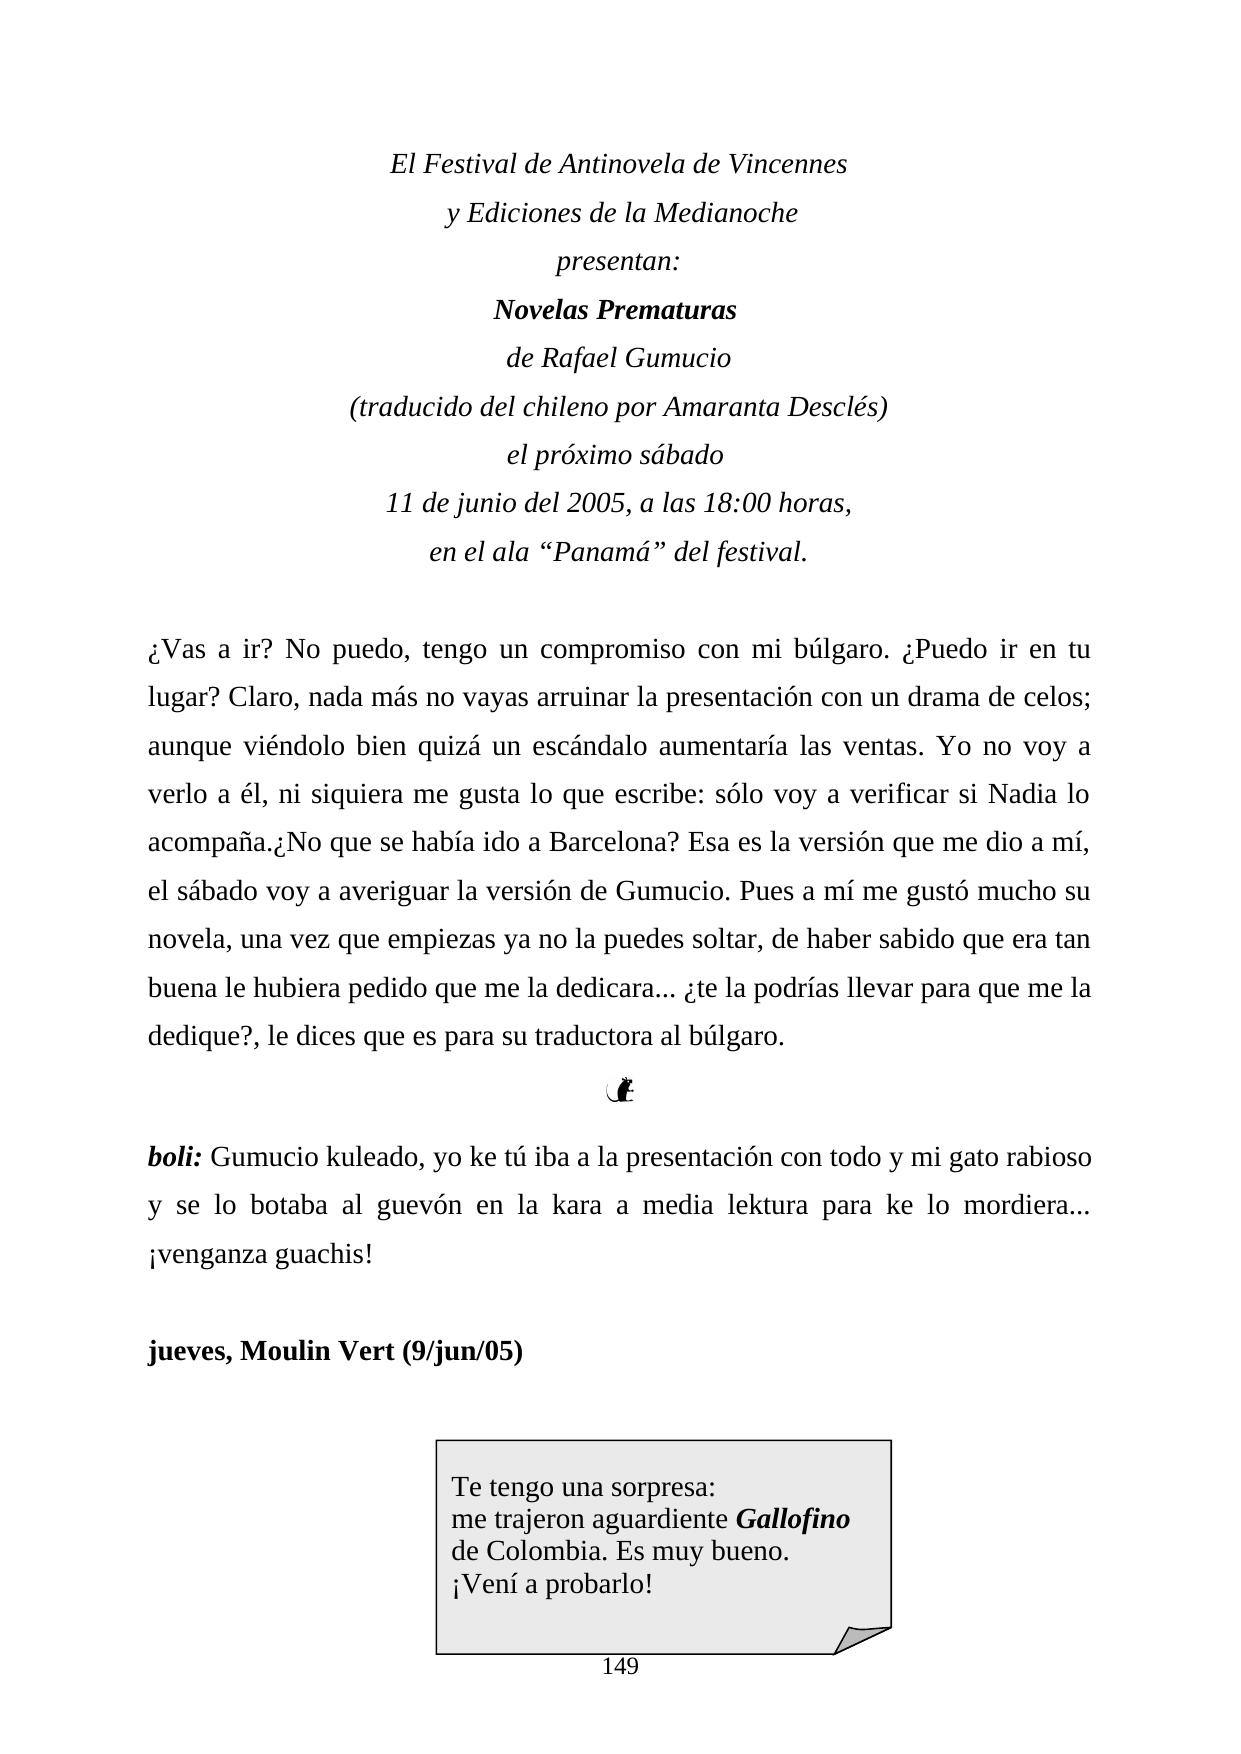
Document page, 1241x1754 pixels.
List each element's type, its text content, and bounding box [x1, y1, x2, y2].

text y Ediciones de la Medianoche [148, 196, 1092, 228]
text boli: Gumucio kuleado, yo ke tú iba a la presentación con todo y mi gato rabioso y se lo botaba al guevón en la kara a media lektura para ke lo mordiera... ¡venganza guachis! [148, 1140, 1092, 1269]
text ¿Vas a ir? No puedo, tengo un compromiso con mi búlgaro. ¿Puedo ir en tu lugar? Claro, nada más no vayas arruinar la presentación con un drama de celos; aunque viéndolo bien quizá un escándalo aumentaría las ventas. Yo no voy a verlo a él, ni siquiera me gusta lo que escribe: sólo voy a verificar si Nadia lo acompaña.¿No que se había ido a Barcelona? Esa es la versión que me dio a mí, el sábado voy a averiguar la versión de Gumucio. Pues a mí me gustó mucho su novela, una vez que empiezas ya no la puedes soltar, de haber sabido que era tan buena le hubiera pedido que me la dedicara... ¿te la podrías llevar para que me la dedique?, le dices que es para su traductora al búlgaro. [148, 632, 1092, 1052]
text Novelas Prematuras [148, 293, 1092, 325]
text presentan: [148, 244, 1092, 277]
text (traducido del chileno por Amaranta Desclés) [148, 390, 1092, 422]
text en el ala “Panamá” del festival. [148, 535, 1092, 567]
text el próximo sábado [148, 438, 1092, 471]
picture [606, 1077, 634, 1102]
text jueves, Moulin Vert (9/jun/05) [148, 1334, 1092, 1366]
text de Rafael Gumucio [148, 341, 1092, 374]
text 11 de junio del 2005, a las 18:00 horas, [148, 487, 1092, 519]
text El Festival de Antinovela de Vincennes [148, 148, 1092, 180]
